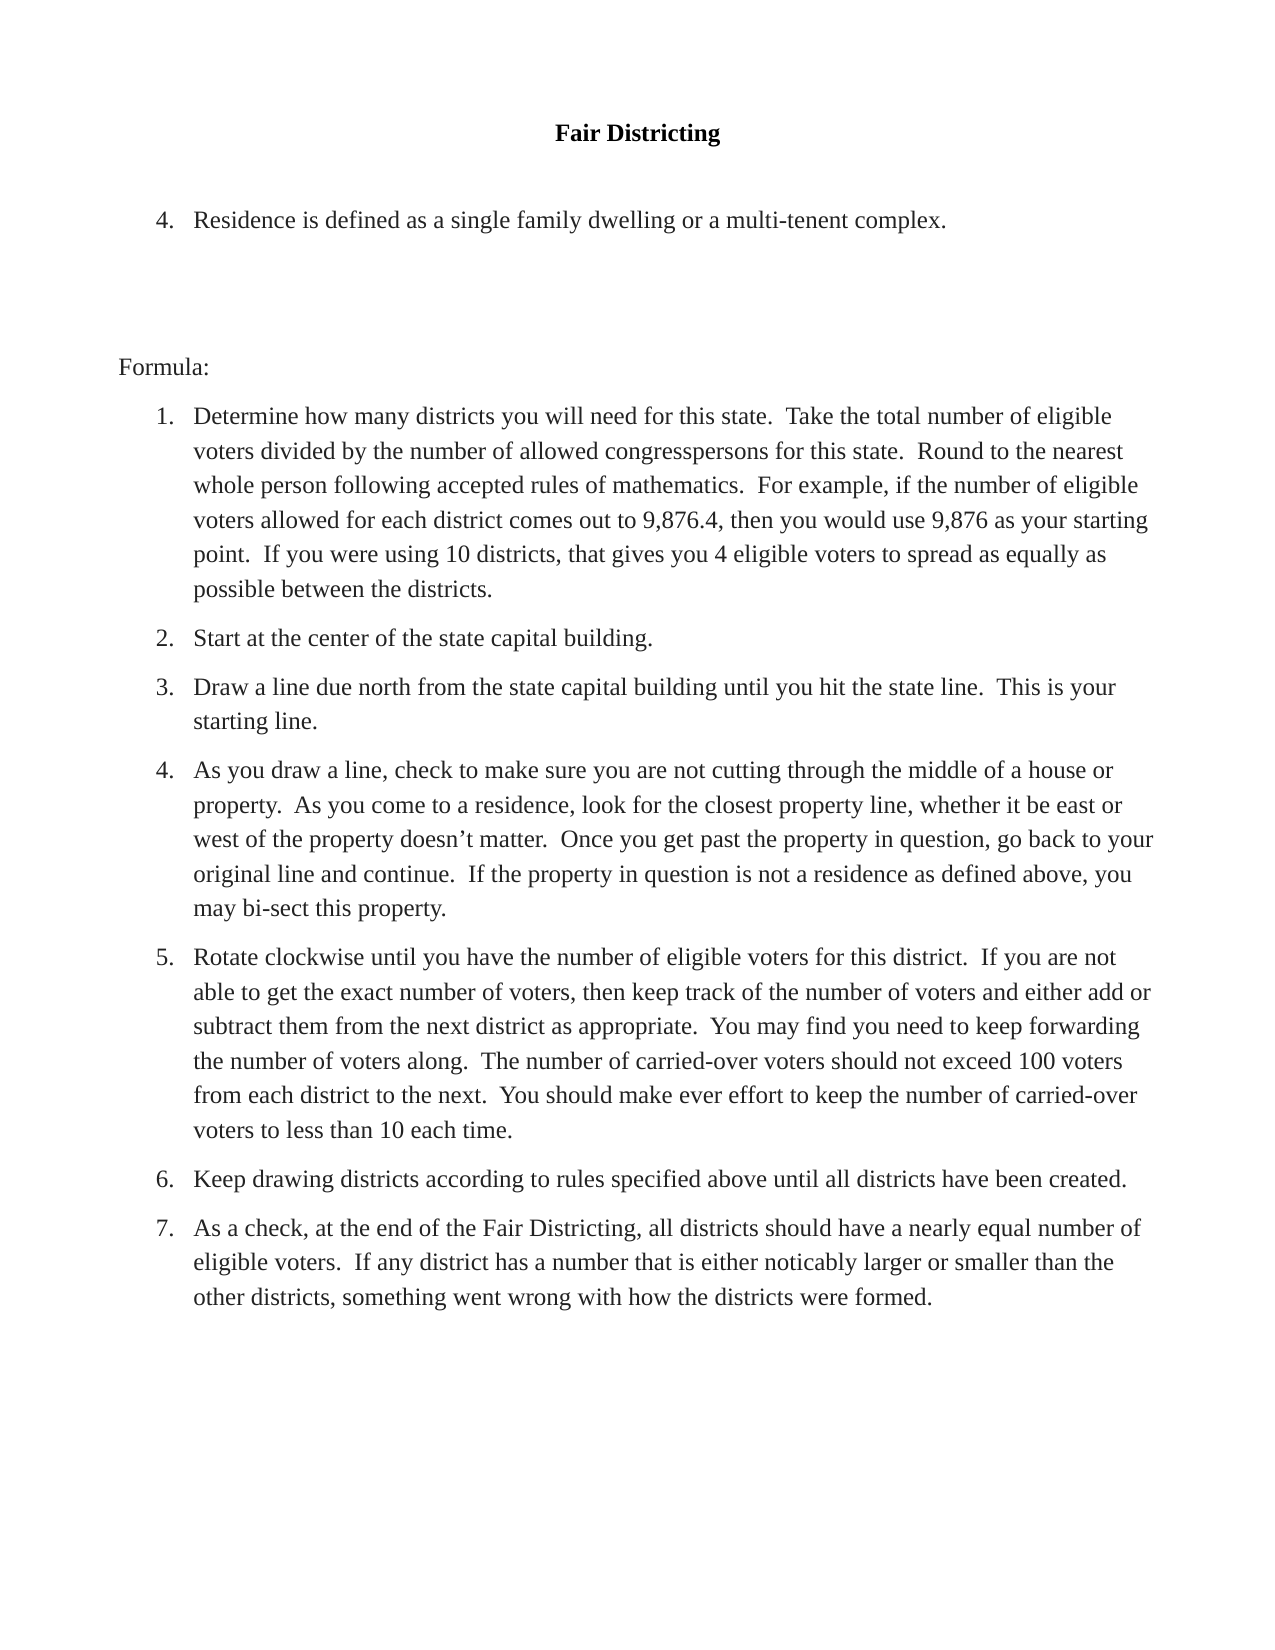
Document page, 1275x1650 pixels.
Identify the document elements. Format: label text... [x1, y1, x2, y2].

list Residence is defined as a single family dwelling or a multi-tenent complex. [156, 205, 1157, 234]
text Formula: [118, 352, 1157, 381]
list Start at the center of the state capital building. [156, 623, 1157, 652]
list Keep drawing districts according to rules specified above until all districts have been created. [156, 1164, 1157, 1193]
list Rotate clockwise until you have the number of eligible voters for this district. If you are not able to get the exact number of voters, then keep track of the number of voters and either add or subtract them from the next district as appropriate. You may find you need to keep forwarding the number of voters along. The number of carried-over voters should not exceed 100 voters from each district to the next. You should make ever effort to keep the number of carried-over voters to less than 10 each time. [156, 942, 1157, 1143]
list Determine how many districts you will need for this state. Take the total number of eligible voters divided by the number of allowed congresspersons for this state. Round to the nearest whole person following accepted rules of mathematics. For example, if the number of eligible voters allowed for each district comes out to 9,876.4, then you would use 9,876 as your starting point. If you were using 10 districts, that gives you 4 eligible voters to spread as equally as possible between the districts. [156, 401, 1157, 602]
list As you draw a line, check to make sure you are not cutting through the middle of a house or property. As you come to a residence, look for the closest property line, whether it be east or west of the property doesn’t matter. Once you get past the property in question, go back to your original line and continue. If the property in question is not a residence as defined above, you may bi-sect this property. [156, 755, 1157, 922]
list Draw a line due north from the state capital building until you hit the state line. This is your starting line. [156, 672, 1157, 735]
list As a check, at the end of the Fair Districting, all districts should have a nearly equal number of eligible voters. If any district has a number that is either noticably larger or smaller than the other districts, something went wrong with how the districts were formed. [156, 1213, 1157, 1311]
